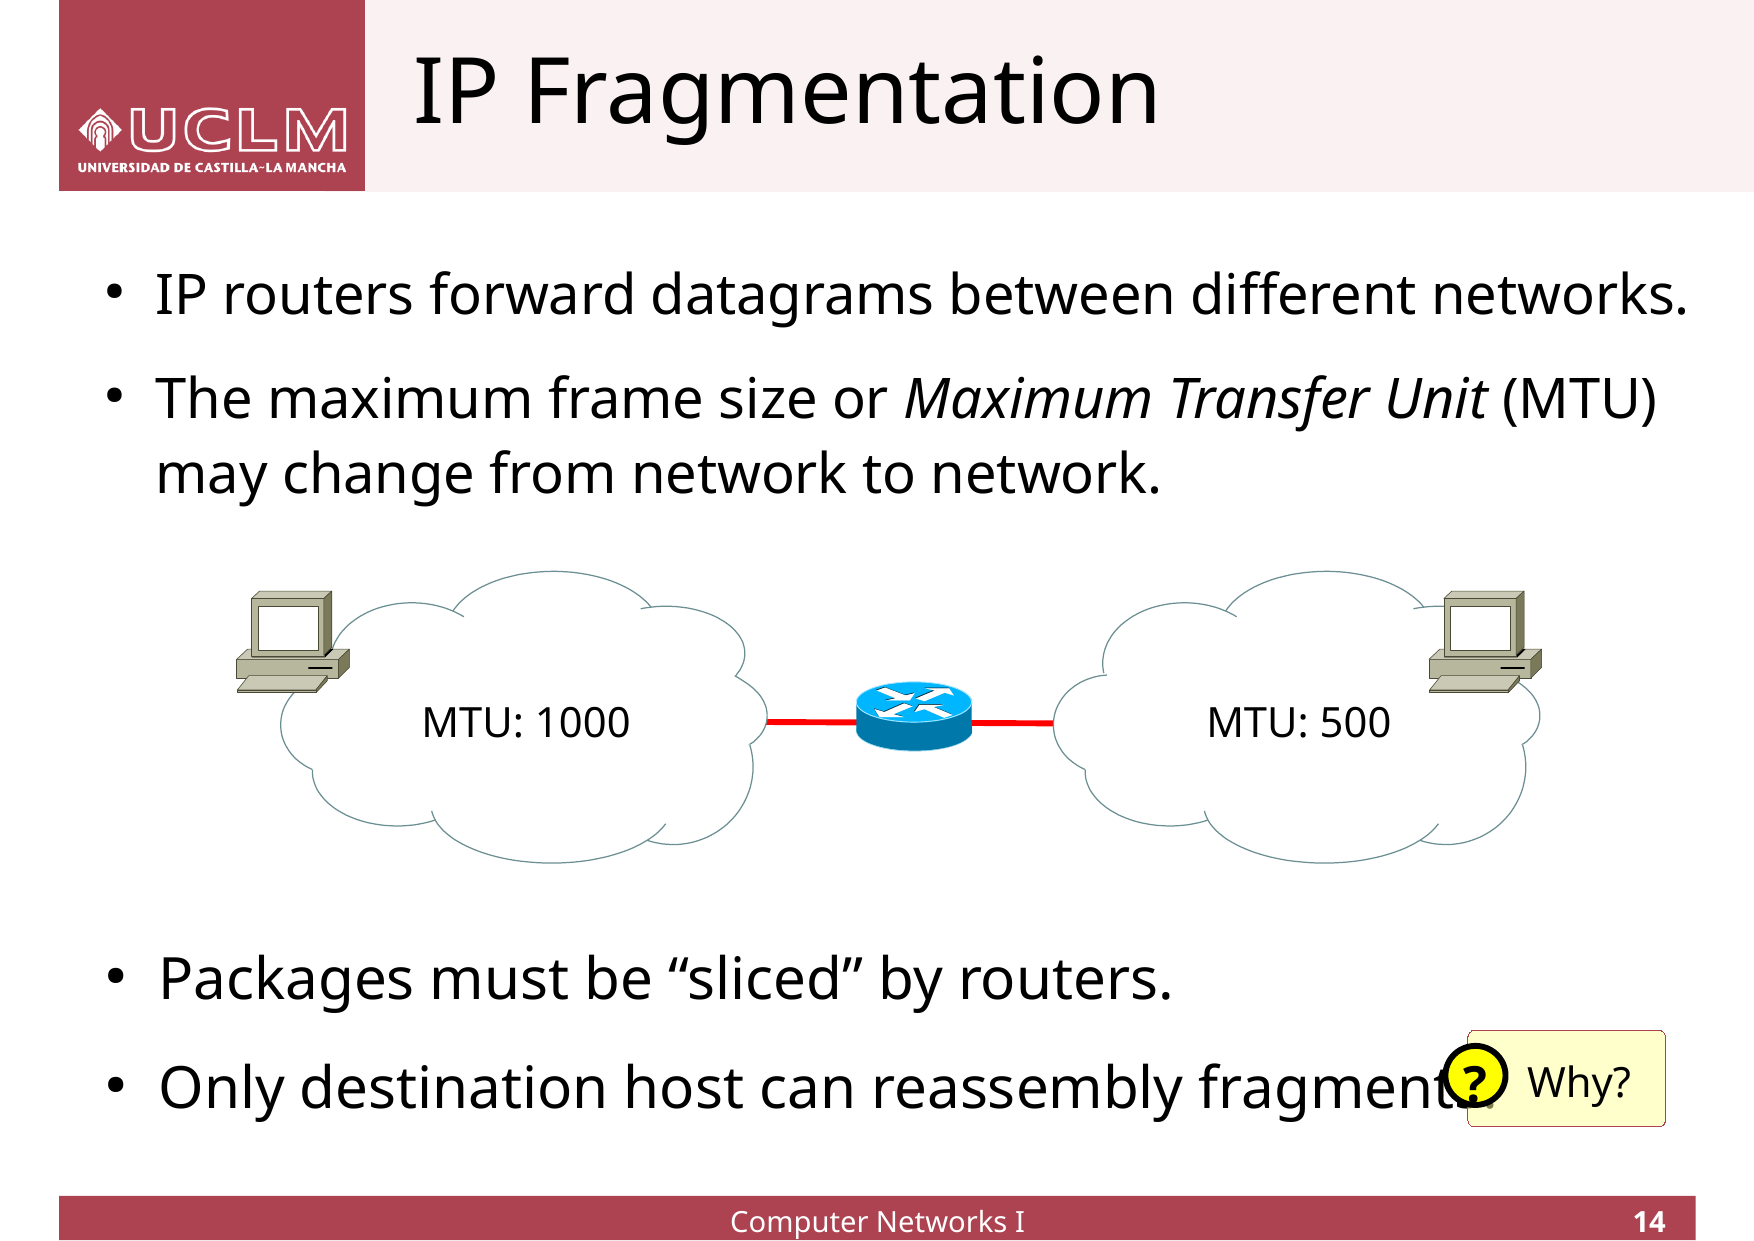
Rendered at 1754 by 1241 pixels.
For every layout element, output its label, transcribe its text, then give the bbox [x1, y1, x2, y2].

title IP Fragmentation [413, 0, 1667, 198]
picture [236, 590, 351, 694]
list Packages must be “sliced” by routers. Only destination host can reassembly fragments. [87, 937, 1667, 1145]
text_box ? [1461, 1044, 1490, 1118]
text_box [1445, 1049, 1461, 1102]
text_box MTU: 1000 [368, 641, 684, 796]
picture [59, 0, 365, 191]
list IP routers forward datagrams between different networks. The maximum frame size or Maximum Transfer Unit (MTU) may change from network to network. [87, 254, 1698, 591]
text_box MTU: 500 [1141, 641, 1457, 796]
text_box [1053, 571, 1540, 864]
text_box Why? [1467, 1030, 1666, 1127]
picture [1428, 590, 1543, 694]
text_box [280, 571, 768, 864]
text_box [1490, 1049, 1506, 1102]
text_box [856, 681, 973, 752]
